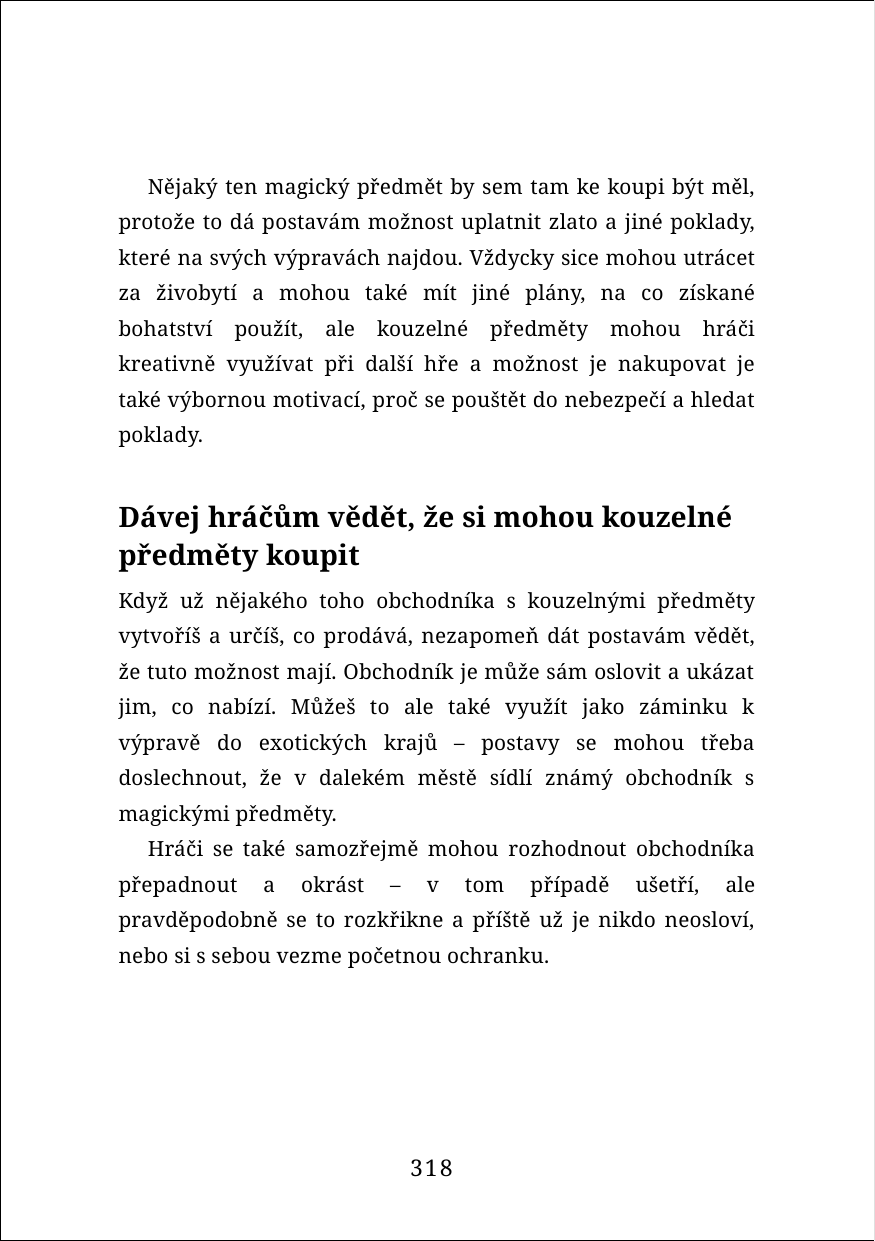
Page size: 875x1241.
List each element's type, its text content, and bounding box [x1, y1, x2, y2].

subtitle Dávej hráčům vědět, že si mohou kouzelné předměty koupit [118, 497, 756, 574]
text Nějaký ten magický předmět by sem tam ke koupi být měl, protože to dá postavám možnost uplatnit zlato a jiné poklady, které na svých výpravách najdou. Vždycky sice mohou utrácet za živobytí a mohou také mít jiné plány, na co získané bohatství použít, ale kouzelné předměty mohou hráči kreativně využívat při další hře a možnost je nakupovat je také výbornou motivací, proč se pouštět do nebezpečí a hledat poklady. [118, 172, 756, 449]
text Když už nějakého toho obchodníka s kouzelnými předměty vytvoříš a určíš, co prodává, nezapomeň dát postavám vědět, že tuto možnost mají. Obchodník je může sám oslovit a ukázat jim, co nabízí. Můžeš to ale také využít jako záminku k výpravě do exotických krajů – postavy se mohou třeba doslechnout, že v dalekém městě sídlí známý obchodník s magickými předměty. Hráči se také samozřejmě mohou rozhodnout obchodníka přepadnout a okrást – v tom případě ušetří, ale pravděpodobně se to rozkřikne a příště už je nikdo neosloví, nebo si s sebou vezme početnou ochranku. [118, 586, 756, 969]
